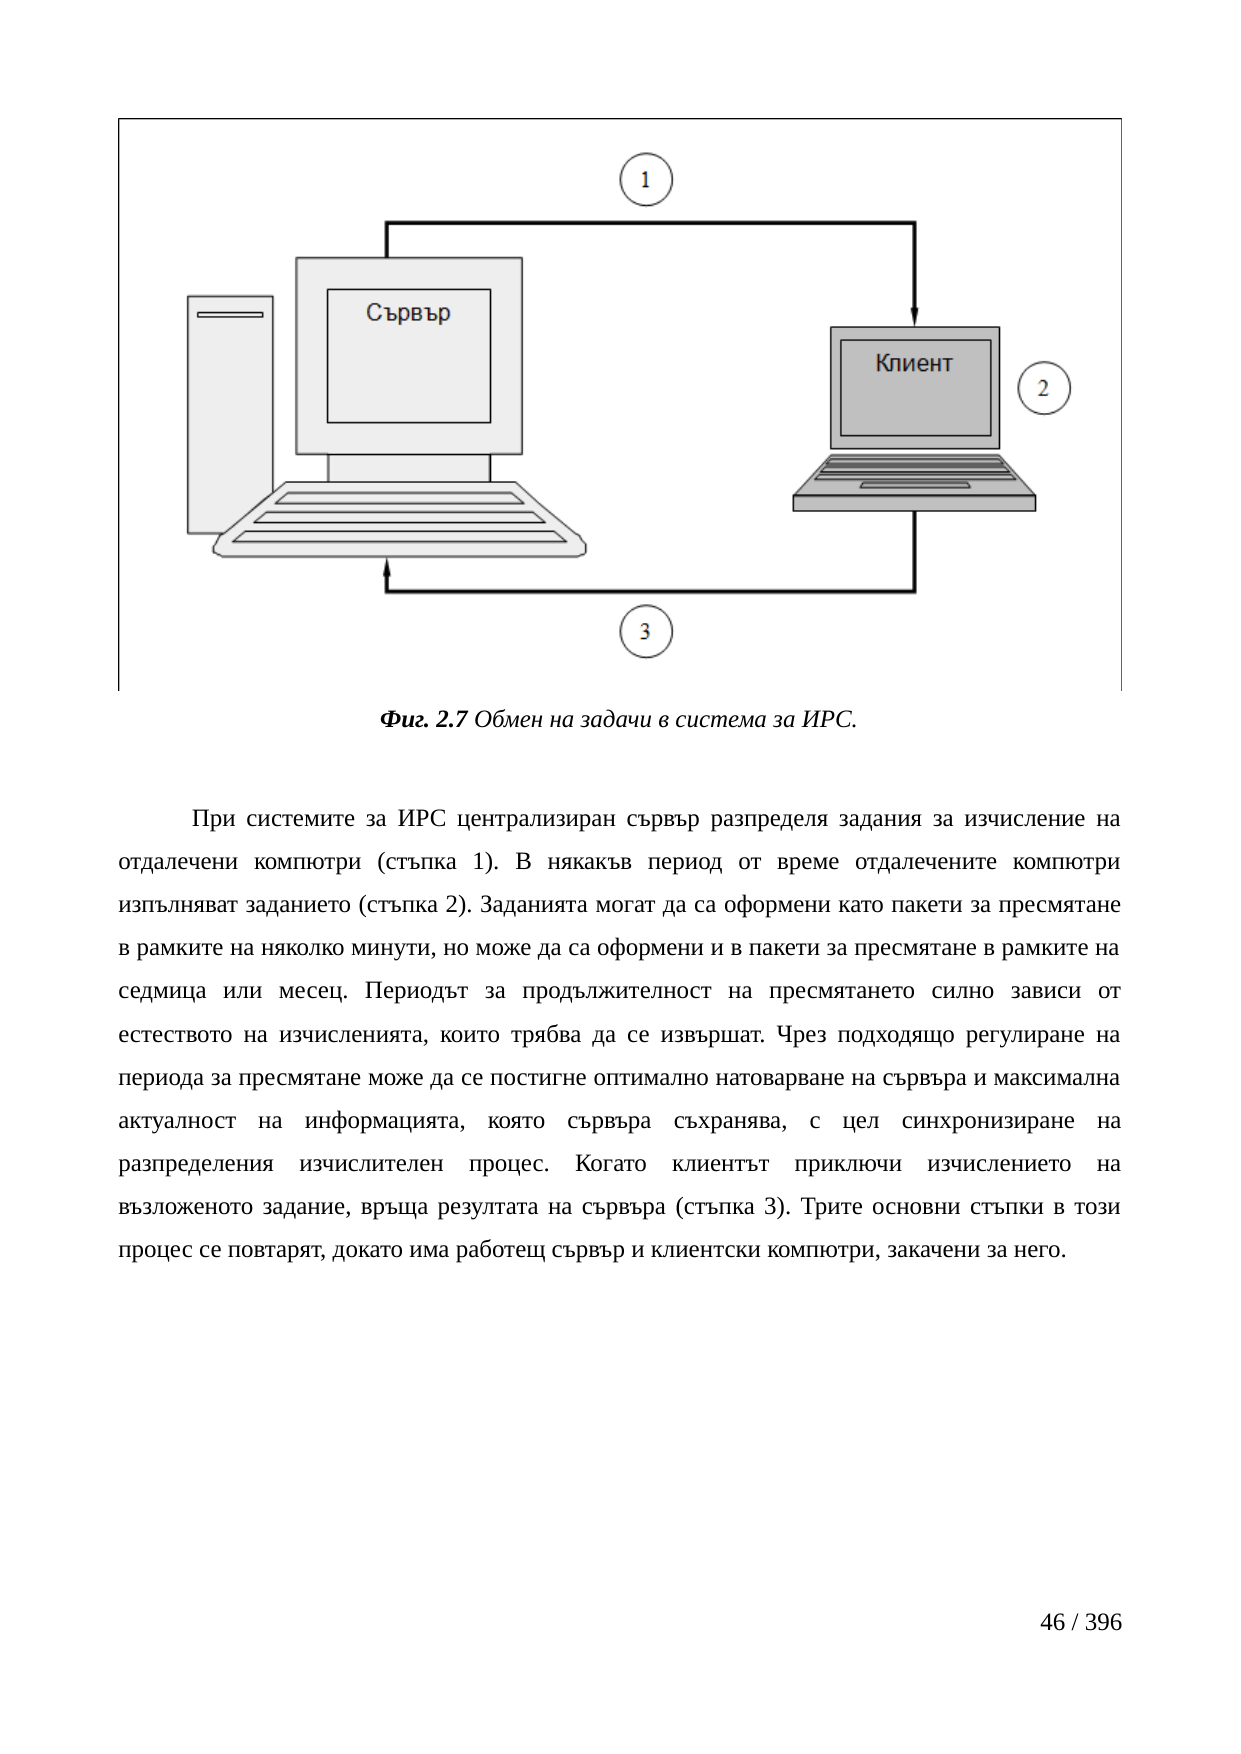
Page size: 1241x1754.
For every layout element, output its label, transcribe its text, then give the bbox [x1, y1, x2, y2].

text При системите за ИРС централизиран сървър разпределя задания за изчисление на отдалечени компютри (стъпка 1). В някакъв период от време отдалечените компютри изпълняват заданието (стъпка 2). Заданията могат да са оформени като пакети за пресмятане в рамките на няколко минути, но може да са оформени и в пакети за пресмятане в рамките на седмица или месец. Периодът за продължителност на пресмятането силно зависи от естеството на изчисленията, които трябва да се извършат. Чрез подходящо регулиране на периода за пресмятане може да се постигне оптимално натоварване на сървъра и максимална актуалност на информацията, която сървъра съхранява, с цел синхронизиране на разпределения изчислителен процес. Когато клиентът приключи изчислението на възложеното задание, връща резултата на сървъра (стъпка 3). Трите основни стъпки в този процес се повтарят, докато има работещ сървър и клиентски компютри, закачени за него. [118, 803, 1122, 1263]
text Фиг. 2.7 Обмен на задачи в система за ИРС. [118, 691, 1122, 733]
